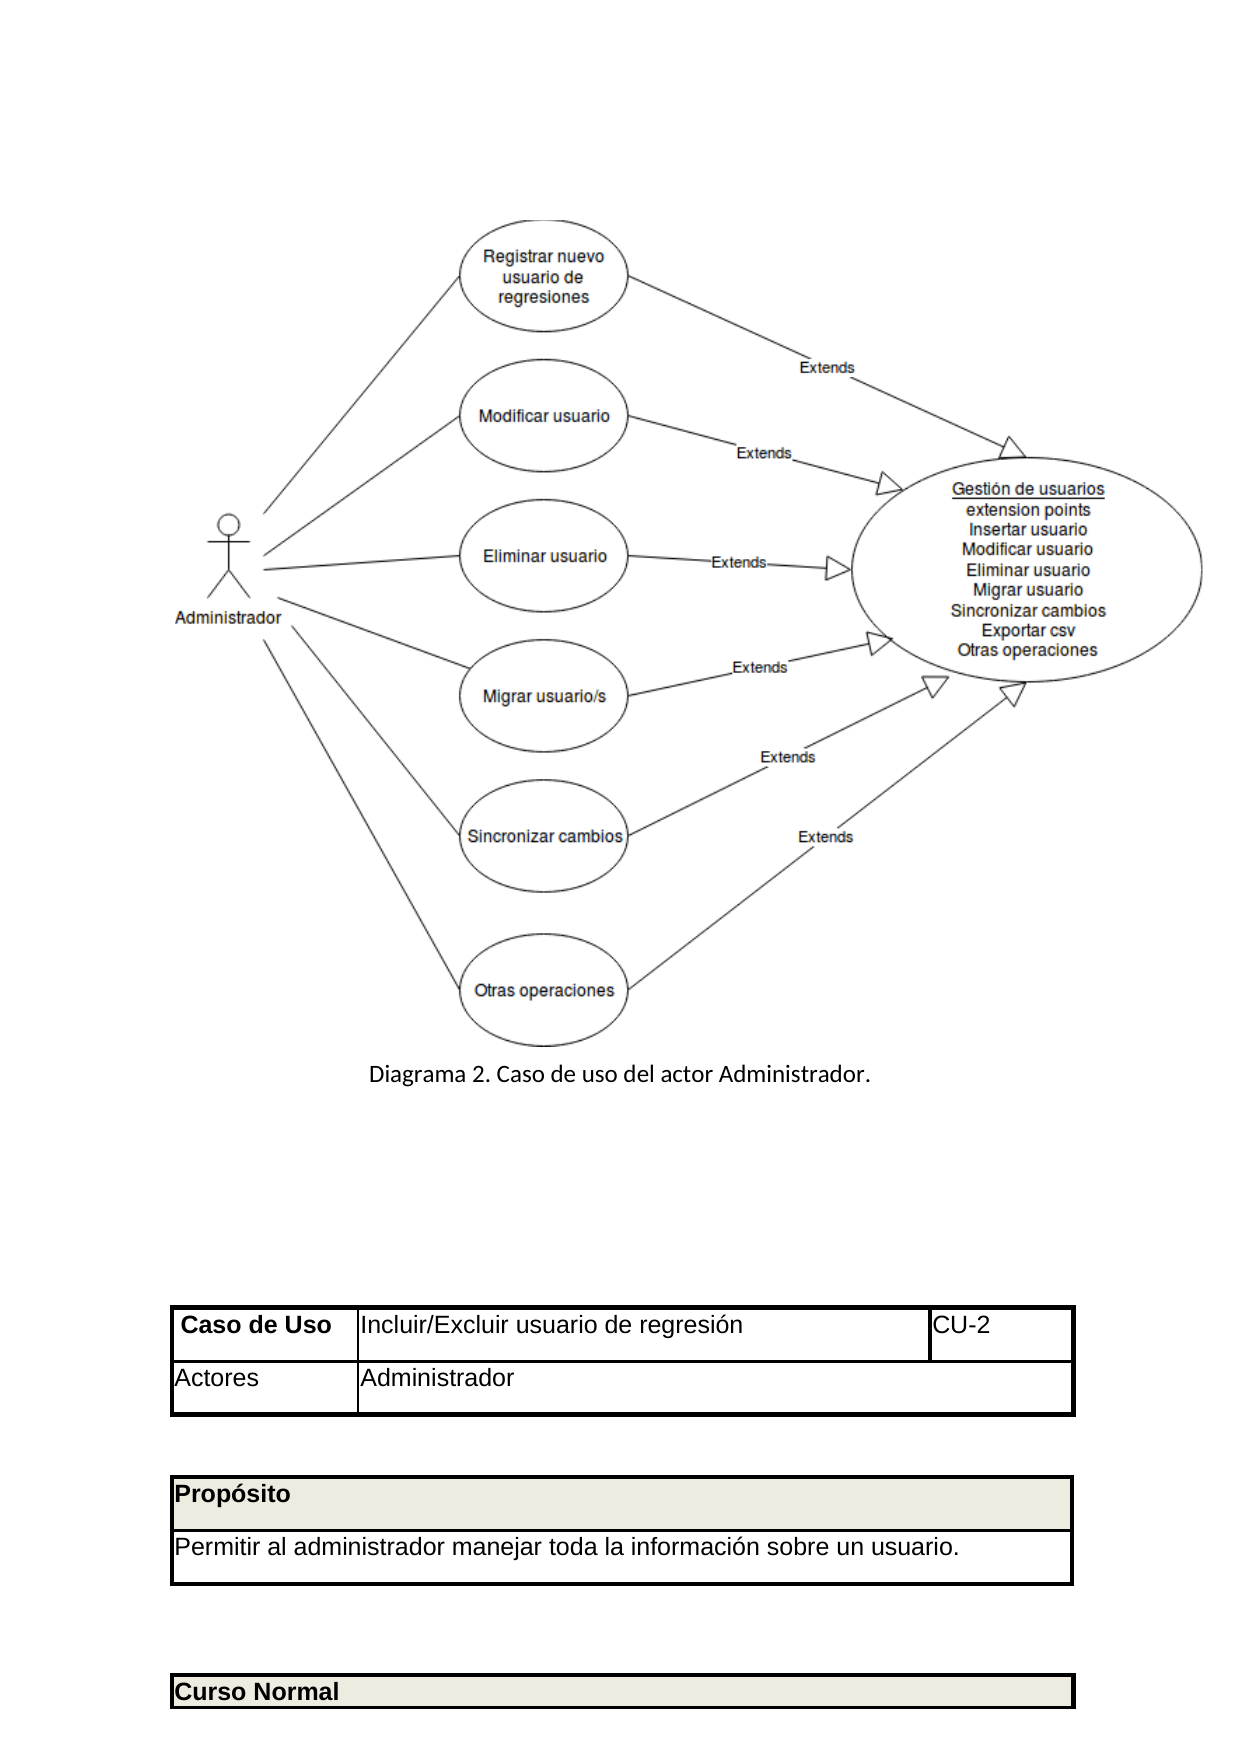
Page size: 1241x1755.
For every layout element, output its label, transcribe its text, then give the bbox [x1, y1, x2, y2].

table_cell Actores [174, 1363, 357, 1412]
table_header Propósito [174, 1479, 1070, 1529]
table_header Caso de Uso [174, 1310, 357, 1359]
table_cell Administrador [359, 1363, 1071, 1412]
table_header Incluir/Excluir usuario de regresión [359, 1310, 928, 1359]
table_header Curso Normal [174, 1677, 1071, 1706]
text Diagrama 2. Caso de uso del actor Administrador. [175, 1047, 1065, 1089]
table_header CU-2 [932, 1310, 1071, 1359]
picture [175, 220, 1203, 1047]
table_cell Permitir al administrador manejar toda la información sobre un usuario. [174, 1532, 1070, 1581]
